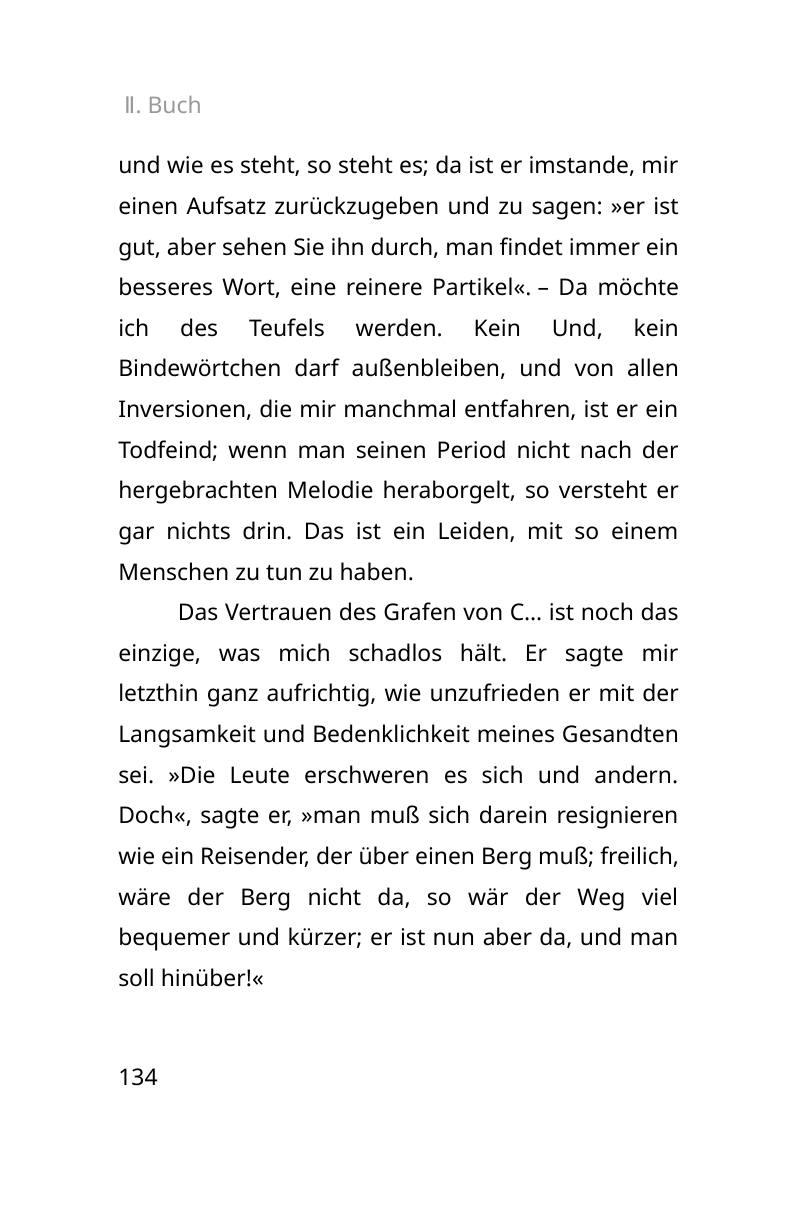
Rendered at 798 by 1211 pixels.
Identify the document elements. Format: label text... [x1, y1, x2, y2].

text Das Vertrauen des Grafen von C… ist noch das einzige, was mich schadlos hält. Er sagte mir letzthin ganz aufrichtig, wie unzufrieden er mit der Langsamkeit und Bedenklichkeit meines Gesandten sei. »Die Leute erschweren es sich und andern. Doch«, sagte er, »man muß sich darein resignieren wie ein Reisender, der über einen Berg muß; freilich, wäre der Berg nicht da, so wär der Weg viel bequemer und kürzer; er ist nun aber da, und man soll hinüber!« [118, 596, 679, 993]
text und wie es steht, so steht es; da ist er imstande, mir einen Aufsatz zurückzugeben und zu sagen: »er ist gut, aber sehen Sie ihn durch, man findet immer ein besseres Wort, eine reinere Partikel«. – Da möchte ich des Teufels werden. Kein Und, kein Bindewörtchen darf außenbleiben, und von allen Inversionen, die mir manchmal entfahren, ist er ein Todfeind; wenn man seinen Period nicht nach der hergebrachten Melodie heraborgelt, so versteht er gar nichts drin. Das ist ein Leiden, mit so einem Menschen zu tun zu haben. [118, 149, 679, 587]
